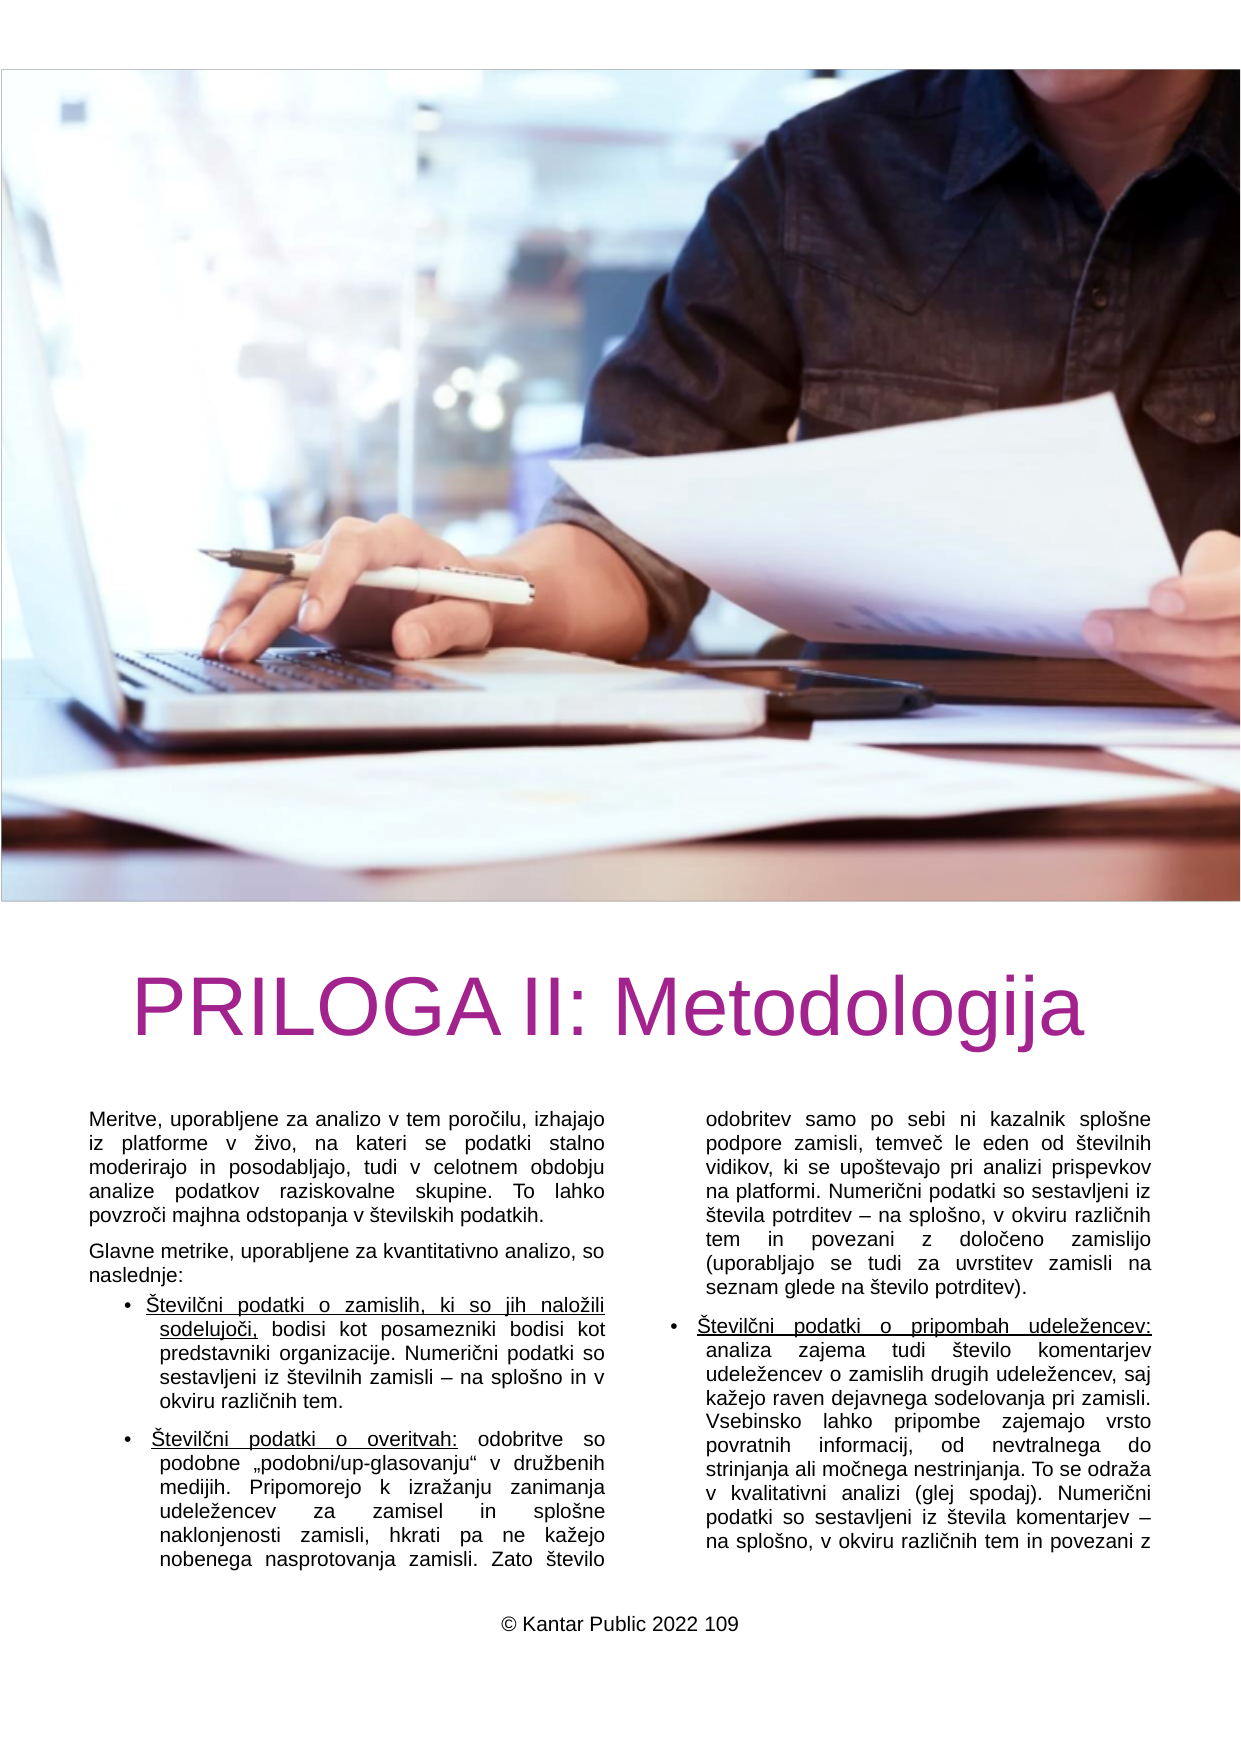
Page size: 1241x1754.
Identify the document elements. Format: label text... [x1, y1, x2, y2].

text odobritev samo po sebi ni kazalnik splošne podpore zamisli, temveč le eden od številnih vidikov, ki se upoštevajo pri analizi prispevkov na platformi. Numerični podatki so sestavljeni iz števila potrditev – na splošno, v okviru različnih tem in povezani z določeno zamislijo (uporabljajo se tudi za uvrstitev zamisli na seznam glede na število potrditev). [670, 1107, 1152, 1299]
text Meritve, uporabljene za analizo v tem poročilu, izhajajo iz platforme v živo, na kateri se podatki stalno moderirajo in posodabljajo, tudi v celotnem obdobju analize podatkov raziskovalne skupine. To lahko povzroči majhna odstopanja v številskih podatkih. [88, 1107, 605, 1227]
subtitle PRILOGA II: Metodologija [88, 957, 1152, 1053]
text • Številčni podatki o zamislih, ki so jih naložili sodelujoči, bodisi kot posamezniki bodisi kot predstavniki organizacije. Numerični podatki so sestavljeni iz številnih zamisli – na splošno in v okviru različnih tem. [124, 1293, 605, 1412]
text Glavne metrike, uporabljene za kvantitativno analizo, so naslednje: [88, 1239, 605, 1287]
text • Številčni podatki o overitvah: odobritve so podobne „podobni/up-glasovanju“ v družbenih medijih. Pripomorejo k izražanju zanimanja udeležencev za zamisel in splošne naklonjenosti zamisli, hkrati pa ne kažejo nobenega nasprotovanja zamisli. Zato število [124, 1427, 605, 1571]
text • Številčni podatki o pripombah udeležencev: analiza zajema tudi število komentarjev udeležencev o zamislih drugih udeležencev, saj kažejo raven dejavnega sodelovanja pri zamisli. Vsebinsko lahko pripombe zajemajo vrsto povratnih informacij, od nevtralnega do strinjanja ali močnega nestrinjanja. To se odraža v kvalitativni analizi (glej spodaj). Numerični podatki so sestavljeni iz števila komentarjev – na splošno, v okviru različnih tem in povezani z [670, 1313, 1152, 1553]
picture [0, 68, 1241, 903]
